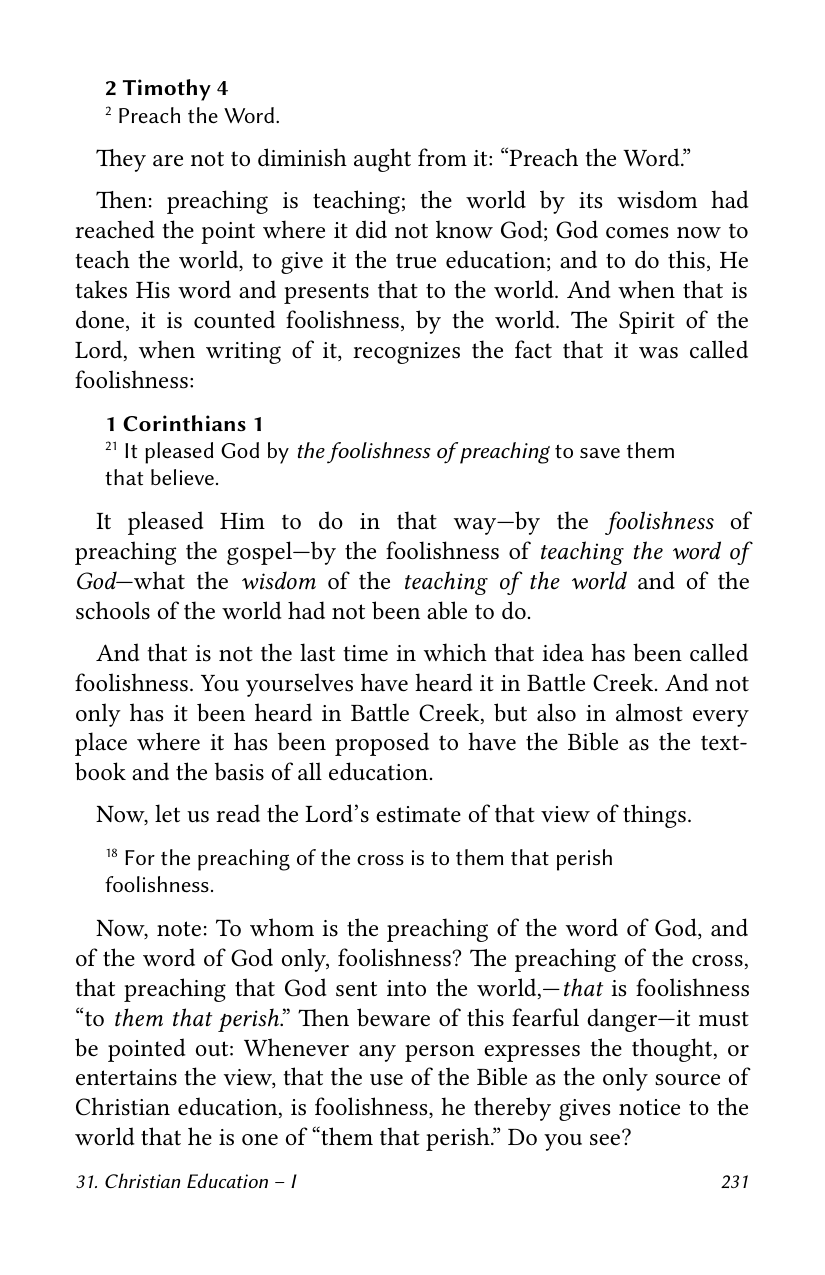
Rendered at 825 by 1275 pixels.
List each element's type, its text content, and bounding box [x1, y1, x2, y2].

text 2 Preach the Word. [105, 103, 720, 129]
text It pleased Him to do in that way—by the foolishness of preaching the gospel—by the foolishness of teaching the word of God—what the wisdom of the teaching of the world and of the schools of the world had not been able to do. [75, 507, 750, 625]
text Now, let us read the Lord’s estimate of that view of things. [75, 800, 750, 829]
text Now, note: To whom is the preaching of the word of God, and of the word of God only, foolishness? The preaching of the cross, that preaching that God sent into the world,—that is foolishness “to them that perish.” Then beware of this fearful danger—it must be pointed out: Whenever any person expresses the thought, or entertains the view, that the use of the Bible as the only source of Christian education, is foolishness, he thereby gives notice to the world that he is one of “them that perish.” Do you see? [75, 914, 750, 1152]
text And that is not the last time in which that idea has been called foolishness. You yourselves have heard it in Battle Creek. And not only has it been heard in Battle Creek, but also in almost every place where it has been proposed to have the Bible as the text-book and the basis of all education. [75, 639, 750, 787]
text 1 Corinthians 1 [105, 411, 750, 437]
text 2 Timothy 4 [105, 75, 750, 101]
text 21 It pleased God by the foolishness of preaching to save them that believe. [105, 438, 720, 491]
text 18 For the preaching of the cross is to them that perish foolishness. [105, 845, 720, 898]
text Then: preaching is teaching; the world by its wisdom had reached the point where it did not know God; God comes now to teach the world, to give it the true education; and to do this, He takes His word and presents that to the world. And when that is done, it is counted foolishness, by the world. The Spirit of the Lord, when writing of it, recognizes the fact that it was called foolishness: [75, 186, 750, 394]
text They are not to diminish aught from it: “Preach the Word.” [75, 144, 750, 173]
